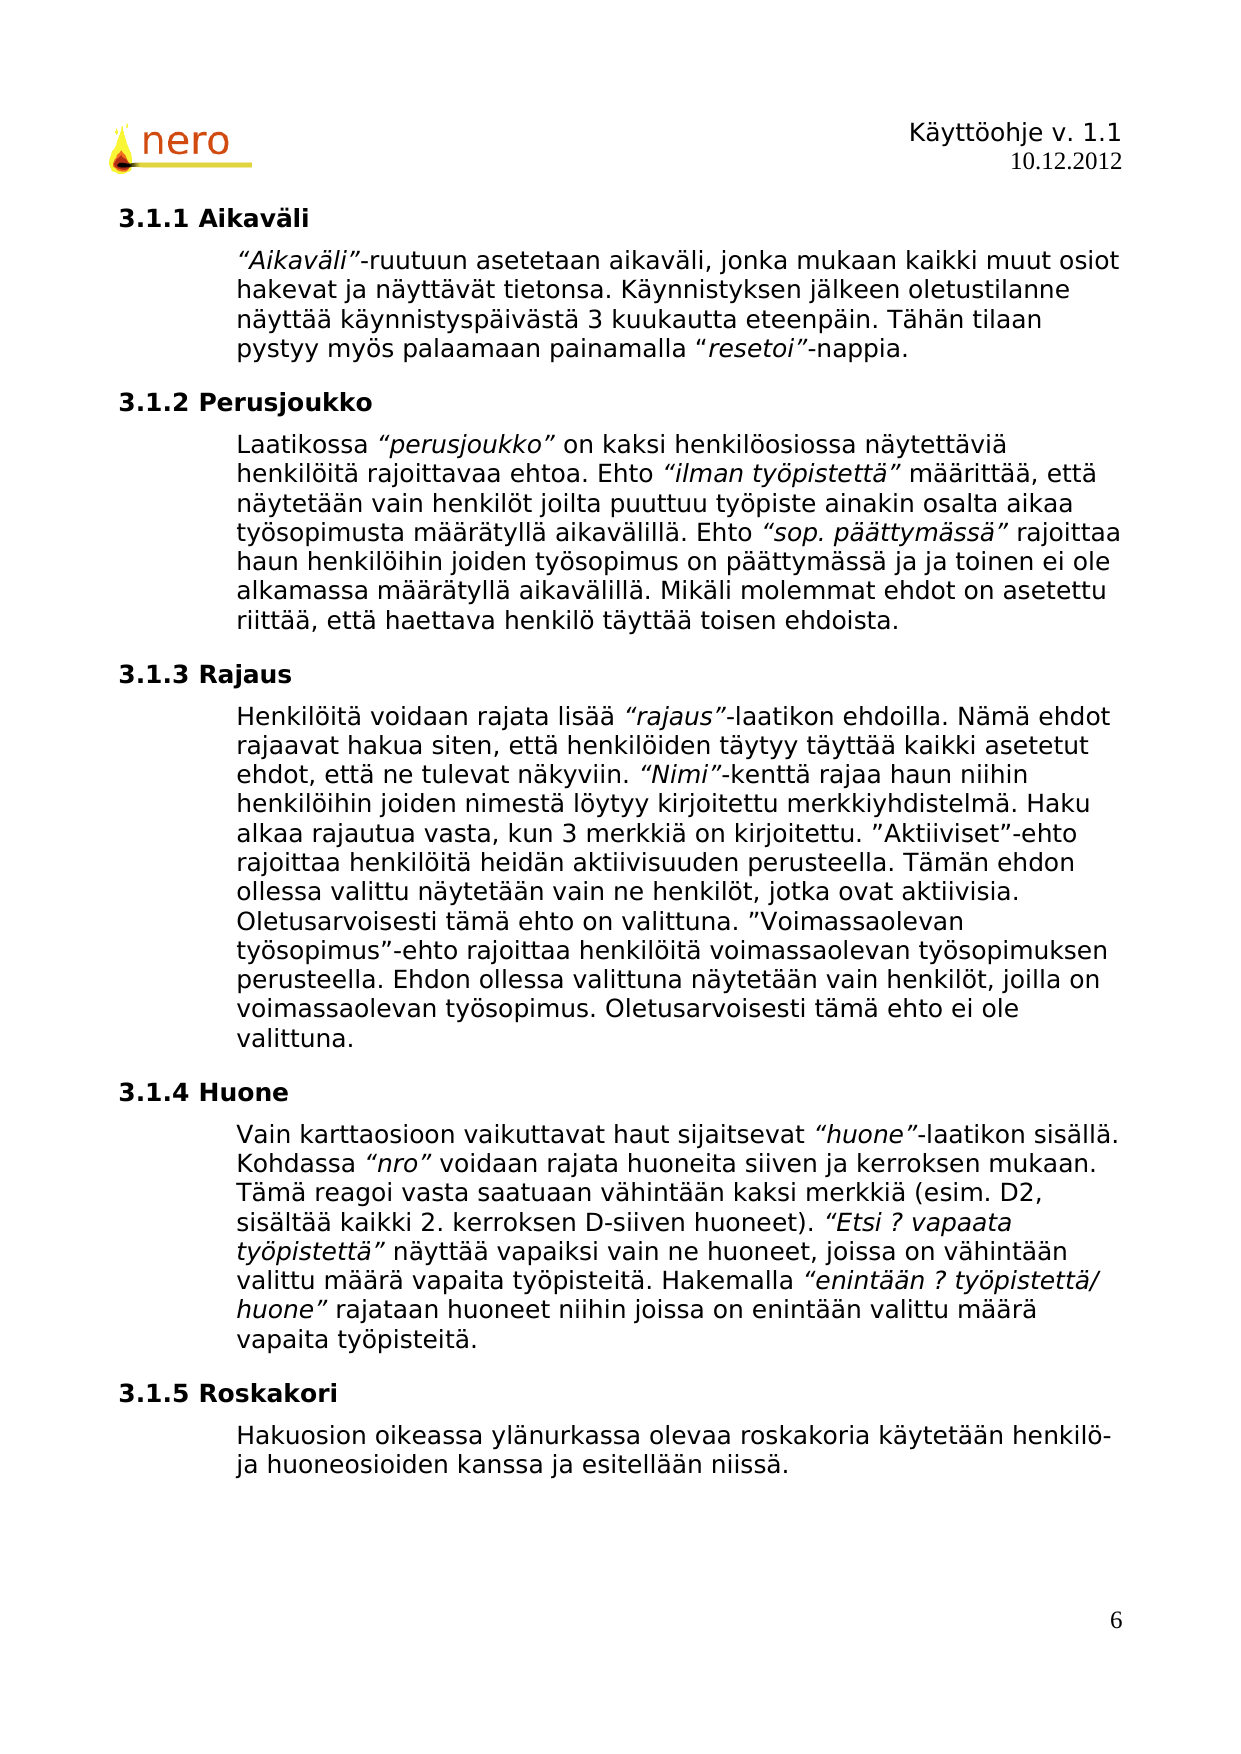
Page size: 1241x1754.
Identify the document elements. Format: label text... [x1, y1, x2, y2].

text Laatikossa “perusjoukko” on kaksi henkilöosiossa näytettäviä henkilöitä rajoittavaa ehtoa. Ehto “ilman työpistettä” määrittää, että näytetään vain henkilöt joilta puuttuu työpiste ainakin osalta aikaa työsopimusta määrätyllä aikavälillä. Ehto “sop. päättymässä” rajoittaa haun henkilöihin joiden työsopimus on päättymässä ja ja toinen ei ole alkamassa määrätyllä aikavälillä. Mikäli molemmat ehdot on asetettu riittää, että haettava henkilö täyttää toisen ehdoista. [236, 430, 1122, 635]
text Hakuosion oikeassa ylänurkassa olevaa roskakoria käytetään henkilö- ja huoneosioiden kanssa ja esitellään niissä. [236, 1421, 1122, 1479]
subtitle Aikaväli [118, 204, 1122, 234]
text “Aikaväli”-ruutuun asetetaan aikaväli, jonka mukaan kaikki muut osiot hakevat ja näyttävät tietonsa. Käynnistyksen jälkeen oletustilanne näyttää käynnistyspäivästä 3 kuukautta eteenpäin. Tähän tilaan pystyy myös palaamaan painamalla “resetoi”-nappia. [236, 246, 1122, 363]
text Vain karttaosioon vaikuttavat haut sijaitsevat “huone”-laatikon sisällä. Kohdassa “nro” voidaan rajata huoneita siiven ja kerroksen mukaan. Tämä reagoi vasta saatuaan vähintään kaksi merkkiä (esim. D2, sisältää kaikki 2. kerroksen D-siiven huoneet). “Etsi ? vapaata työpistettä” näyttää vapaiksi vain ne huoneet, joissa on vähintään valittu määrä vapaita työpisteitä. Hakemalla “enintään ? työpistettä/ huone” rajataan huoneet niihin joissa on enintään valittu määrä vapaita työpisteitä. [236, 1120, 1122, 1354]
text Henkilöitä voidaan rajata lisää “rajaus”-laatikon ehdoilla. Nämä ehdot rajaavat hakua siten, että henkilöiden täytyy täyttää kaikki asetetut ehdot, että ne tulevat näkyviin. “Nimi”-kenttä rajaa haun niihin henkilöihin joiden nimestä löytyy kirjoitettu merkkiyhdistelmä. Haku alkaa rajautua vasta, kun 3 merkkiä on kirjoitettu. ”Aktiiviset”-ehto rajoittaa henkilöitä heidän aktiivisuuden perusteella. Tämän ehdon ollessa valittu näytetään vain ne henkilöt, jotka ovat aktiivisia. Oletusarvoisesti tämä ehto on valittuna. ”Voimassaolevan työsopimus”-ehto rajoittaa henkilöitä voimassaolevan työsopimuksen perusteella. Ehdon ollessa valittuna näytetään vain henkilöt, joilla on voimassaolevan työsopimus. Oletusarvoisesti tämä ehto ei ole valittuna. [236, 702, 1122, 1053]
picture [107, 118, 255, 176]
subtitle Huone [118, 1078, 1122, 1107]
subtitle Roskakori [118, 1379, 1122, 1408]
subtitle Perusjoukko [118, 388, 1122, 418]
subtitle Rajaus [118, 660, 1122, 689]
